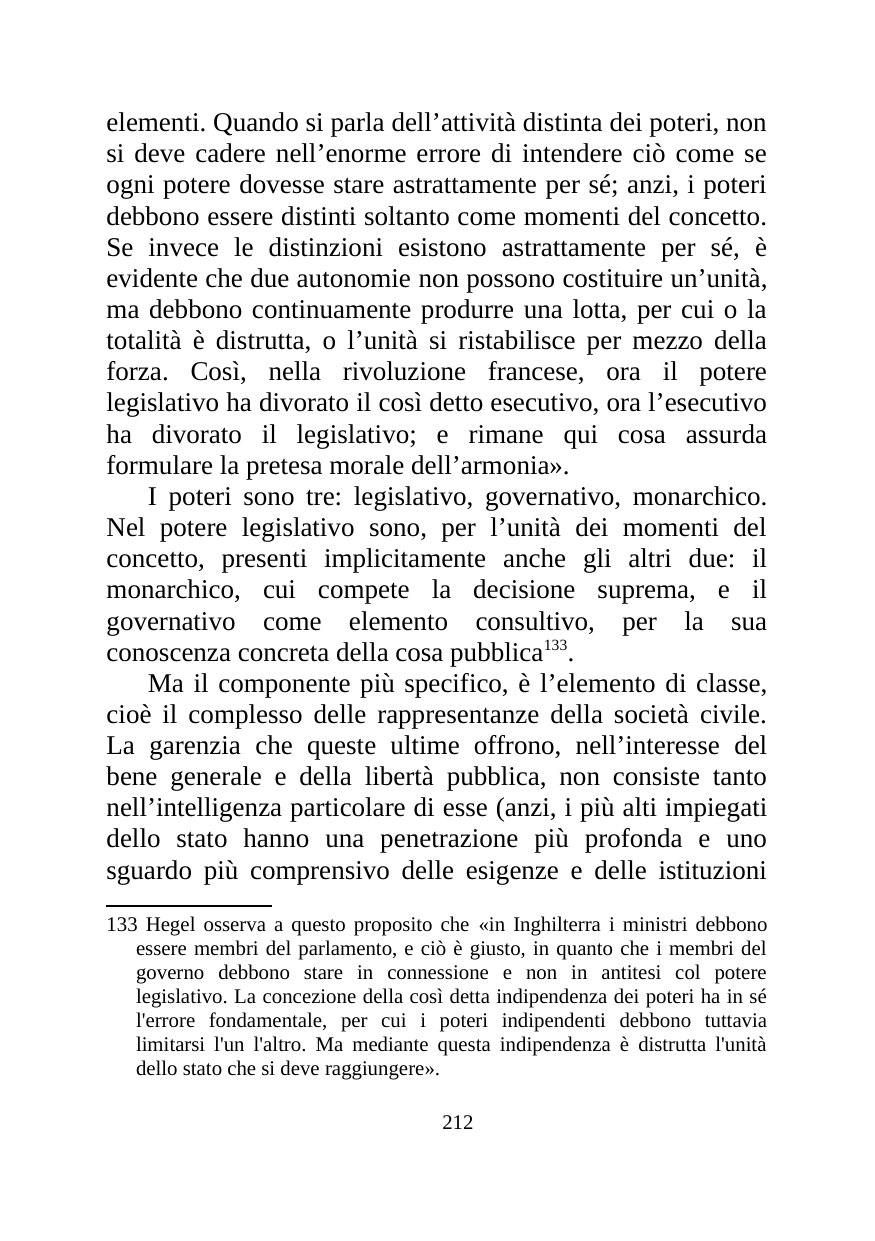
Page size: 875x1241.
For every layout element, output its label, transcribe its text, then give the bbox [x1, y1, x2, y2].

text elementi. Quando si parla dell’attività distinta dei poteri, non si deve cadere nell’enorme errore di intendere ciò come se ogni potere dovesse stare astrattamente per sé; anzi, i poteri debbono essere distinti soltanto come momenti del concetto. Se invece le distinzioni esistono astrattamente per sé, è evidente che due autonomie non possono costituire un’unità, ma debbono continuamente produrre una lotta, per cui o la totalità è distrutta, o l’unità si ristabilisce per mezzo della forza. Così, nella rivoluzione francese, ora il potere legislativo ha divorato il così detto esecutivo, ora l’esecutivo ha divorato il legislativo; e rimane qui cosa assurda formulare la pretesa morale dell’armonia». [106, 106, 768, 480]
text Hegel osserva a questo proposito che «in Inghilterra i ministri debbono essere membri del parlamento, e ciò è giusto, in quanto che i membri del governo debbono stare in connessione e non in antitesi col potere legislativo. La concezione della così detta indipendenza dei poteri ha in sé l'errore fondamentale, per cui i poteri indipendenti debbono tuttavia limitarsi l'un l'altro. Ma mediante questa indipendenza è distrutta l'unità dello stato che si deve raggiungere». [106, 912, 768, 1080]
text Ma il componente più specifico, è l’elemento di classe, cioè il complesso delle rappresentanze della società civile. La garenzia che queste ultime offrono, nell’interesse del bene generale e della libertà pubblica, non consiste tanto nell’intelligenza particolare di esse (anzi, i più alti impiegati dello stato hanno una penetrazione più profonda e uno sguardo più comprensivo delle esigenze e delle istituzioni [106, 667, 768, 885]
text I poteri sono tre: legislativo, governativo, monarchico. Nel potere legislativo sono, per l’unità dei momenti del concetto, presenti implicitamente anche gli altri due: il monarchico, cui compete la decisione suprema, e il governativo come elemento consultivo, per la sua conoscenza concreta della cosa pubblica. [106, 480, 768, 667]
